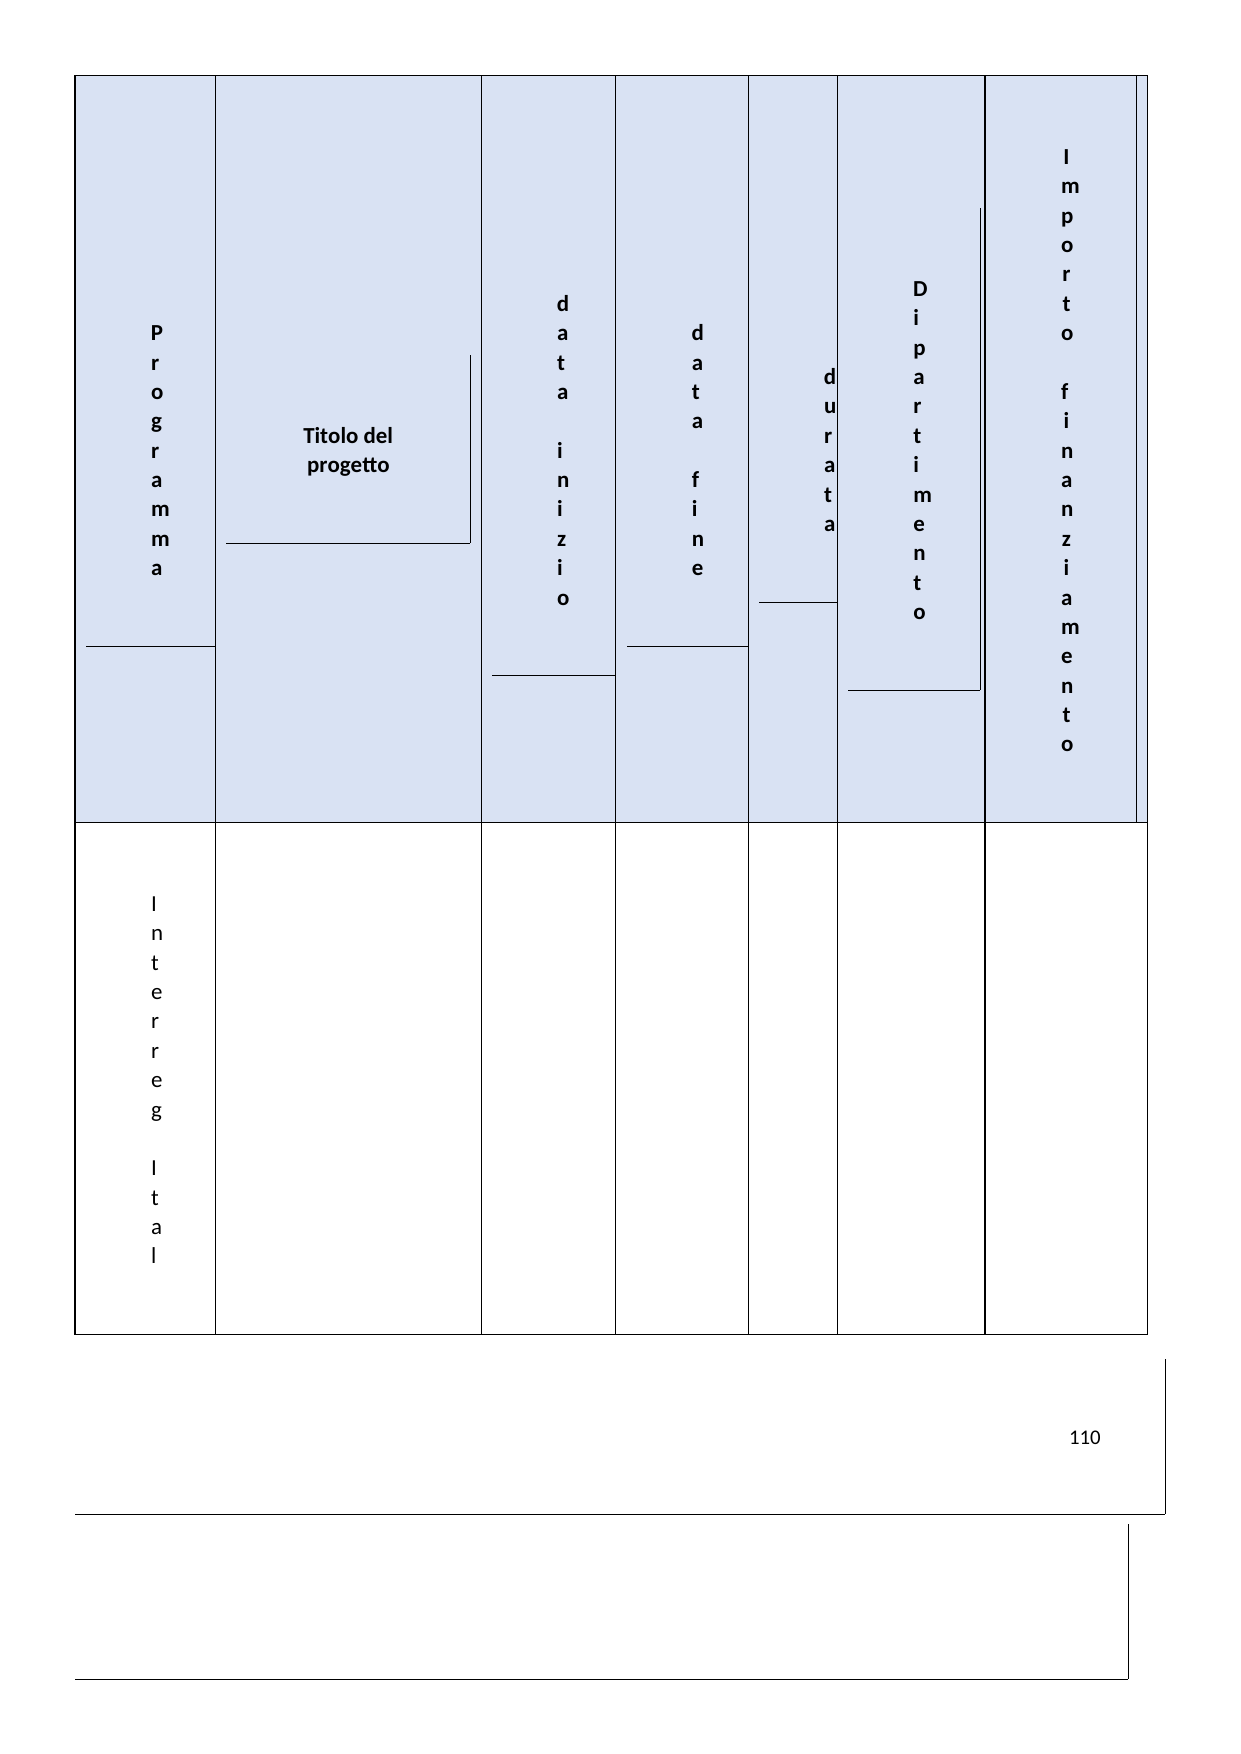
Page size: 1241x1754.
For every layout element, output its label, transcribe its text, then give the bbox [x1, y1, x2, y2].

table_header [1137, 76, 1147, 822]
table_header Programma [76, 76, 215, 822]
table_cell [216, 823, 481, 1334]
table_header durata [749, 76, 837, 822]
table_cell [838, 823, 984, 1334]
table_cell [482, 823, 615, 1334]
table_cell [749, 823, 837, 1334]
table_header data inizio [482, 76, 615, 822]
table_header data fine [616, 76, 748, 822]
table_cell [616, 823, 748, 1334]
table_header Titolo del progetto [216, 76, 481, 822]
table_cell Interreg Ital [76, 823, 215, 1334]
table_header Dipartimento [838, 76, 984, 822]
table_header Importo finanziamento [986, 76, 1136, 822]
table_cell [986, 823, 1147, 1334]
